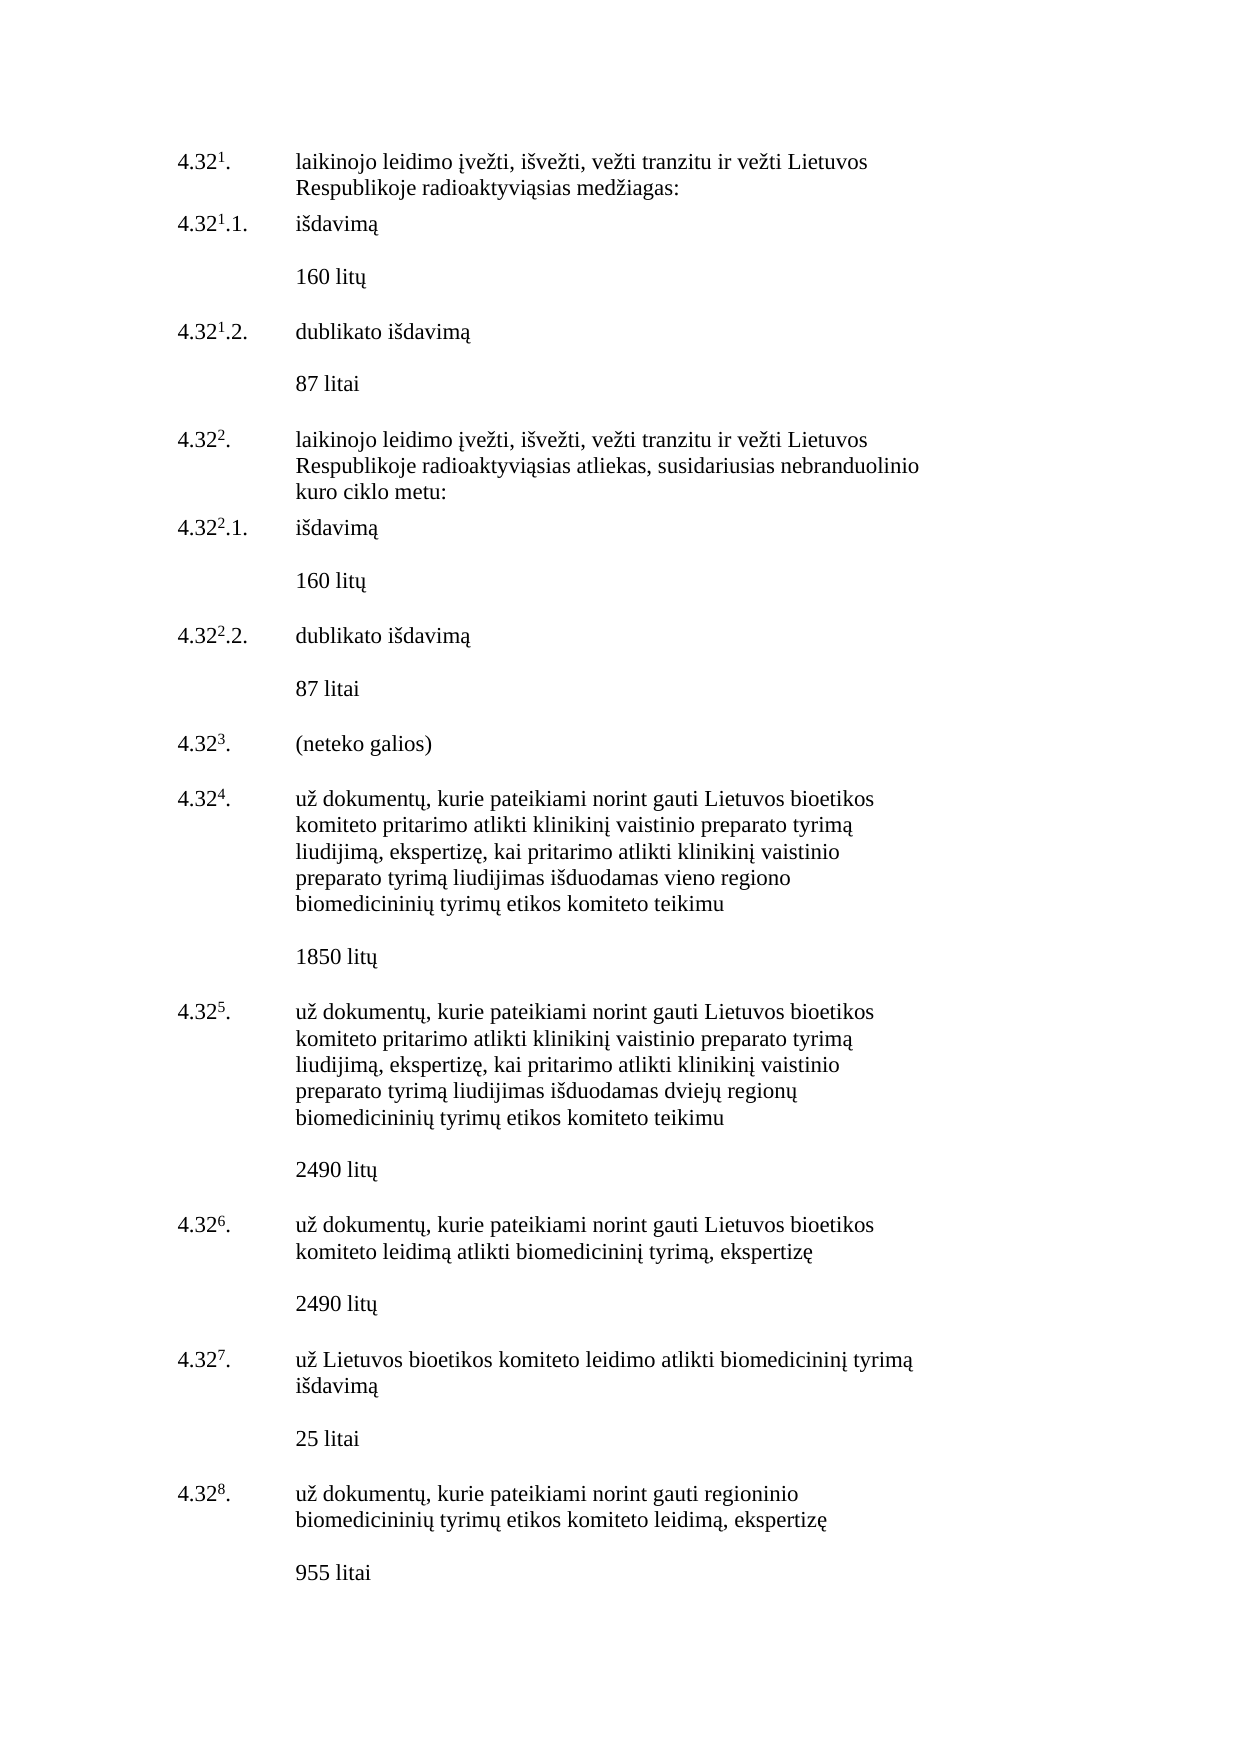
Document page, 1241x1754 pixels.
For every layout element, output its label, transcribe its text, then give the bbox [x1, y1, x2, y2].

text komiteto pritarimo atlikti klinikinį vaistinio preparato tyrimą [177, 811, 930, 838]
text 4.326. už dokumentų, kurie pateikiami norint gauti Lietuvos bioetikos [177, 1211, 930, 1238]
text biomedicininių tyrimų etikos komiteto teikimu 2490 litų [177, 1104, 930, 1183]
text 4.321.1. išdavimą 160 litų [177, 210, 930, 289]
text 4.325. už dokumentų, kurie pateikiami norint gauti Lietuvos bioetikos [177, 998, 930, 1024]
text 4.322. laikinojo leidimo įvežti, išvežti, vežti tranzitu ir vežti Lietuvos [177, 426, 930, 452]
text kuro ciklo metu: [177, 478, 930, 505]
text preparato tyrimą liudijimas išduodamas dviejų regionų [177, 1077, 930, 1104]
text 4.322.1. išdavimą 160 litų [177, 514, 930, 593]
text išdavimą 25 litai [177, 1372, 930, 1451]
text 4.327. už Lietuvos bioetikos komiteto leidimo atlikti biomedicininį tyrimą [177, 1346, 930, 1372]
text Respublikoje radioaktyviąsias atliekas, susidariusias nebranduolinio [177, 452, 930, 478]
text preparato tyrimą liudijimas išduodamas vieno regiono [177, 864, 930, 890]
text 4.323. (neteko galios) [177, 730, 930, 756]
text biomedicininių tyrimų etikos komiteto teikimu 1850 litų [177, 890, 930, 969]
text komiteto leidimą atlikti biomedicininį tyrimą, ekspertizę 2490 litų [177, 1238, 930, 1317]
text 4.322.2. dublikato išdavimą 87 litai [177, 622, 930, 701]
text Respublikoje radioaktyviąsias medžiagas: [177, 174, 930, 200]
text liudijimą, ekspertizę, kai pritarimo atlikti klinikinį vaistinio [177, 838, 930, 864]
text 4.328. už dokumentų, kurie pateikiami norint gauti regioninio [177, 1480, 930, 1506]
text komiteto pritarimo atlikti klinikinį vaistinio preparato tyrimą [177, 1024, 930, 1051]
text 4.321. laikinojo leidimo įvežti, išvežti, vežti tranzitu ir vežti Lietuvos [177, 148, 930, 174]
text 4.321.2. dublikato išdavimą 87 litai [177, 318, 930, 397]
text liudijimą, ekspertizę, kai pritarimo atlikti klinikinį vaistinio [177, 1051, 930, 1077]
text 4.324. už dokumentų, kurie pateikiami norint gauti Lietuvos bioetikos [177, 785, 930, 811]
text biomedicininių tyrimų etikos komiteto leidimą, ekspertizę 955 litai [177, 1506, 930, 1585]
